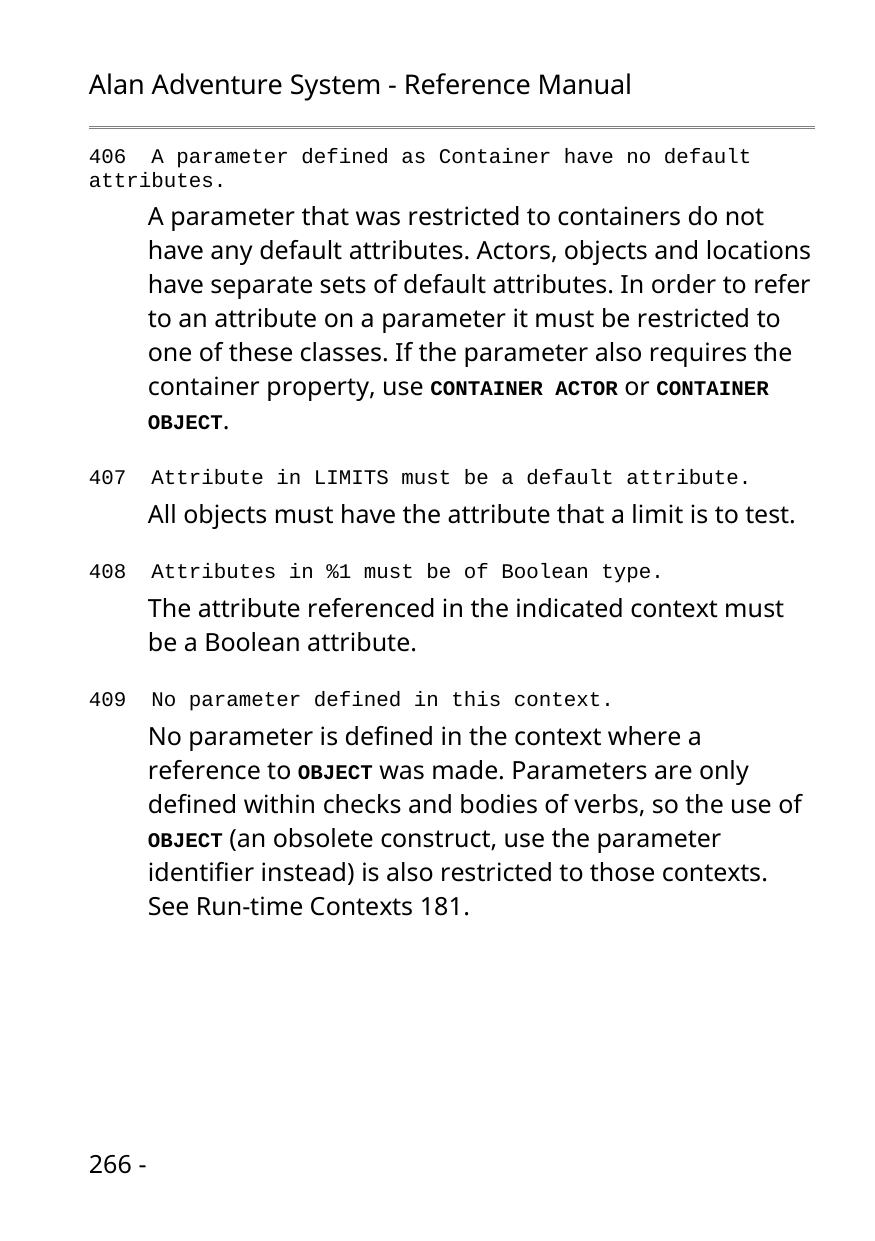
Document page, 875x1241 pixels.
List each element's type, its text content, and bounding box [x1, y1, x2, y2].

text 408 Attributes in %1 must be of Boolean type. [88, 561, 815, 585]
text 409 No parameter defined in this context. [88, 689, 815, 713]
text No parameter is defined in the context where a reference to OBJECT was made. Parameters are only defined within checks and bodies of verbs, so the use of OBJECT (an obsolete construct, use the parameter identifier instead) is also restricted to those contexts. See Run-time Contexts 142. [148, 719, 815, 923]
text All objects must have the attribute that a limit is to test. [148, 497, 815, 531]
text The attribute referenced in the indicated context must be a Boolean at­tribute. [148, 591, 815, 659]
text 406 A parameter defined as Container have no default attributes. [88, 146, 815, 193]
text 407 Attribute in LIMITS must be a default attribute. [88, 467, 815, 491]
text A parameter that was restricted to containers do not have any default attributes. Actors, objects and locations have separate sets of default attributes. In order to refer to an attribute on a parameter it must be re­stricted to one of these classes. If the parameter also requires the con­tainer property, use CONTAINER ACTOR or CONTAINER OBJECT. [148, 199, 815, 437]
